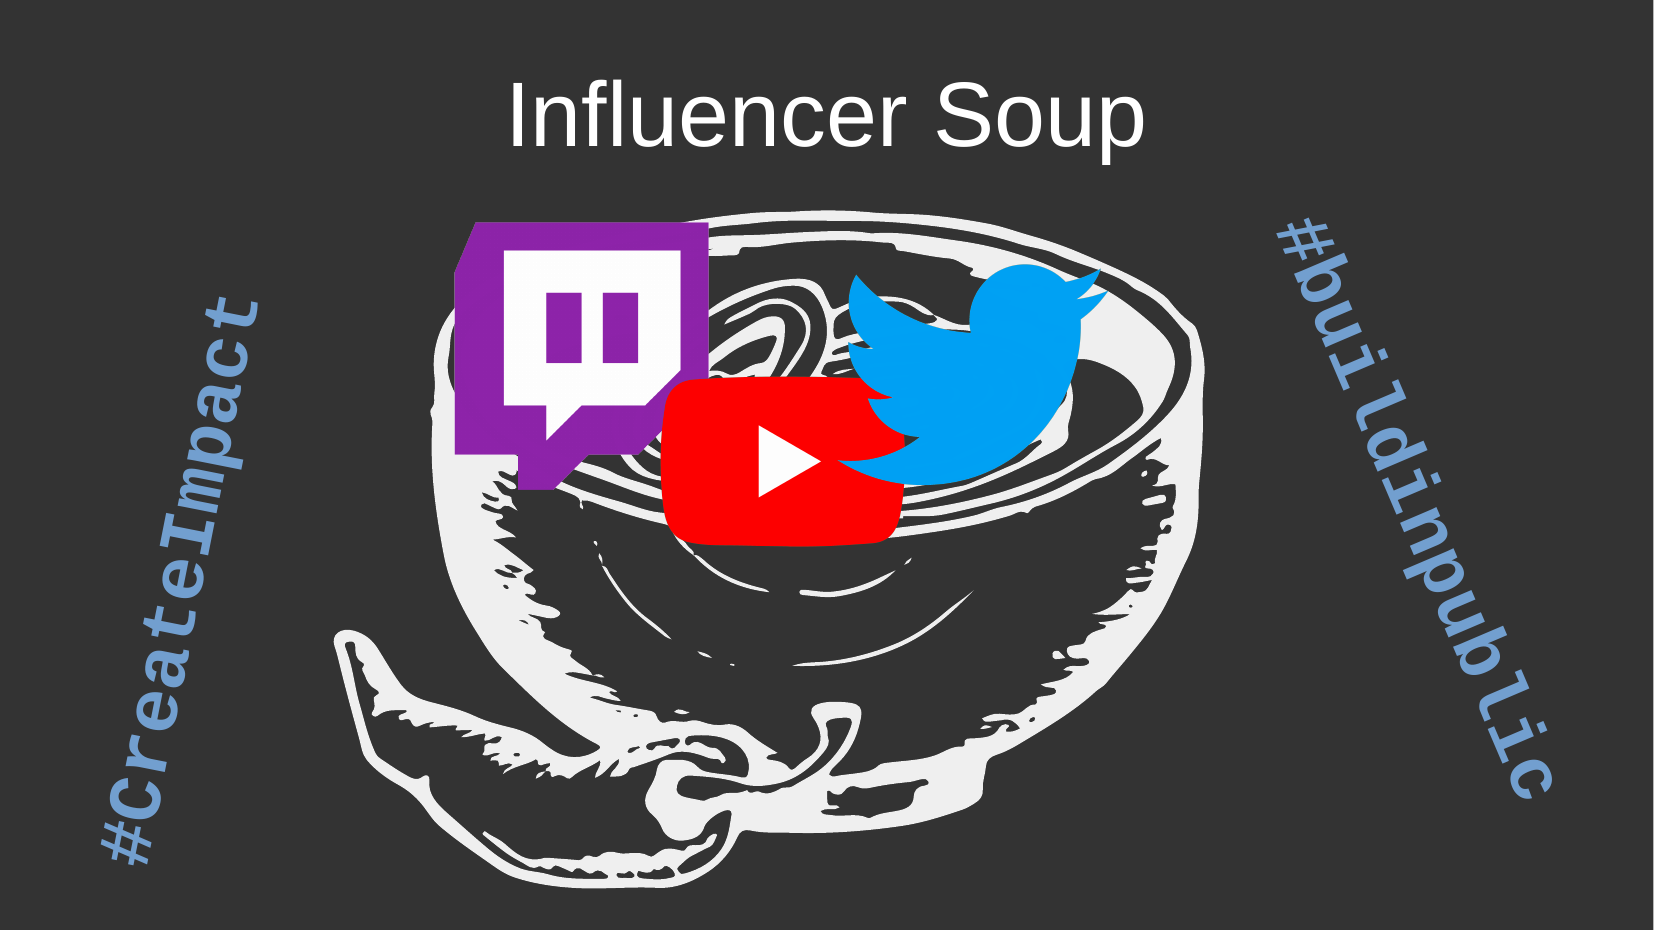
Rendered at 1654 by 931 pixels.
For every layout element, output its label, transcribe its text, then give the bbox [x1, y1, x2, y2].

picture [300, 187, 1238, 931]
text_box #CreateImpact [75, 171, 361, 901]
title Influencer Soup [82, 37, 1571, 193]
text_box #buildinpublic [1195, 187, 1613, 902]
